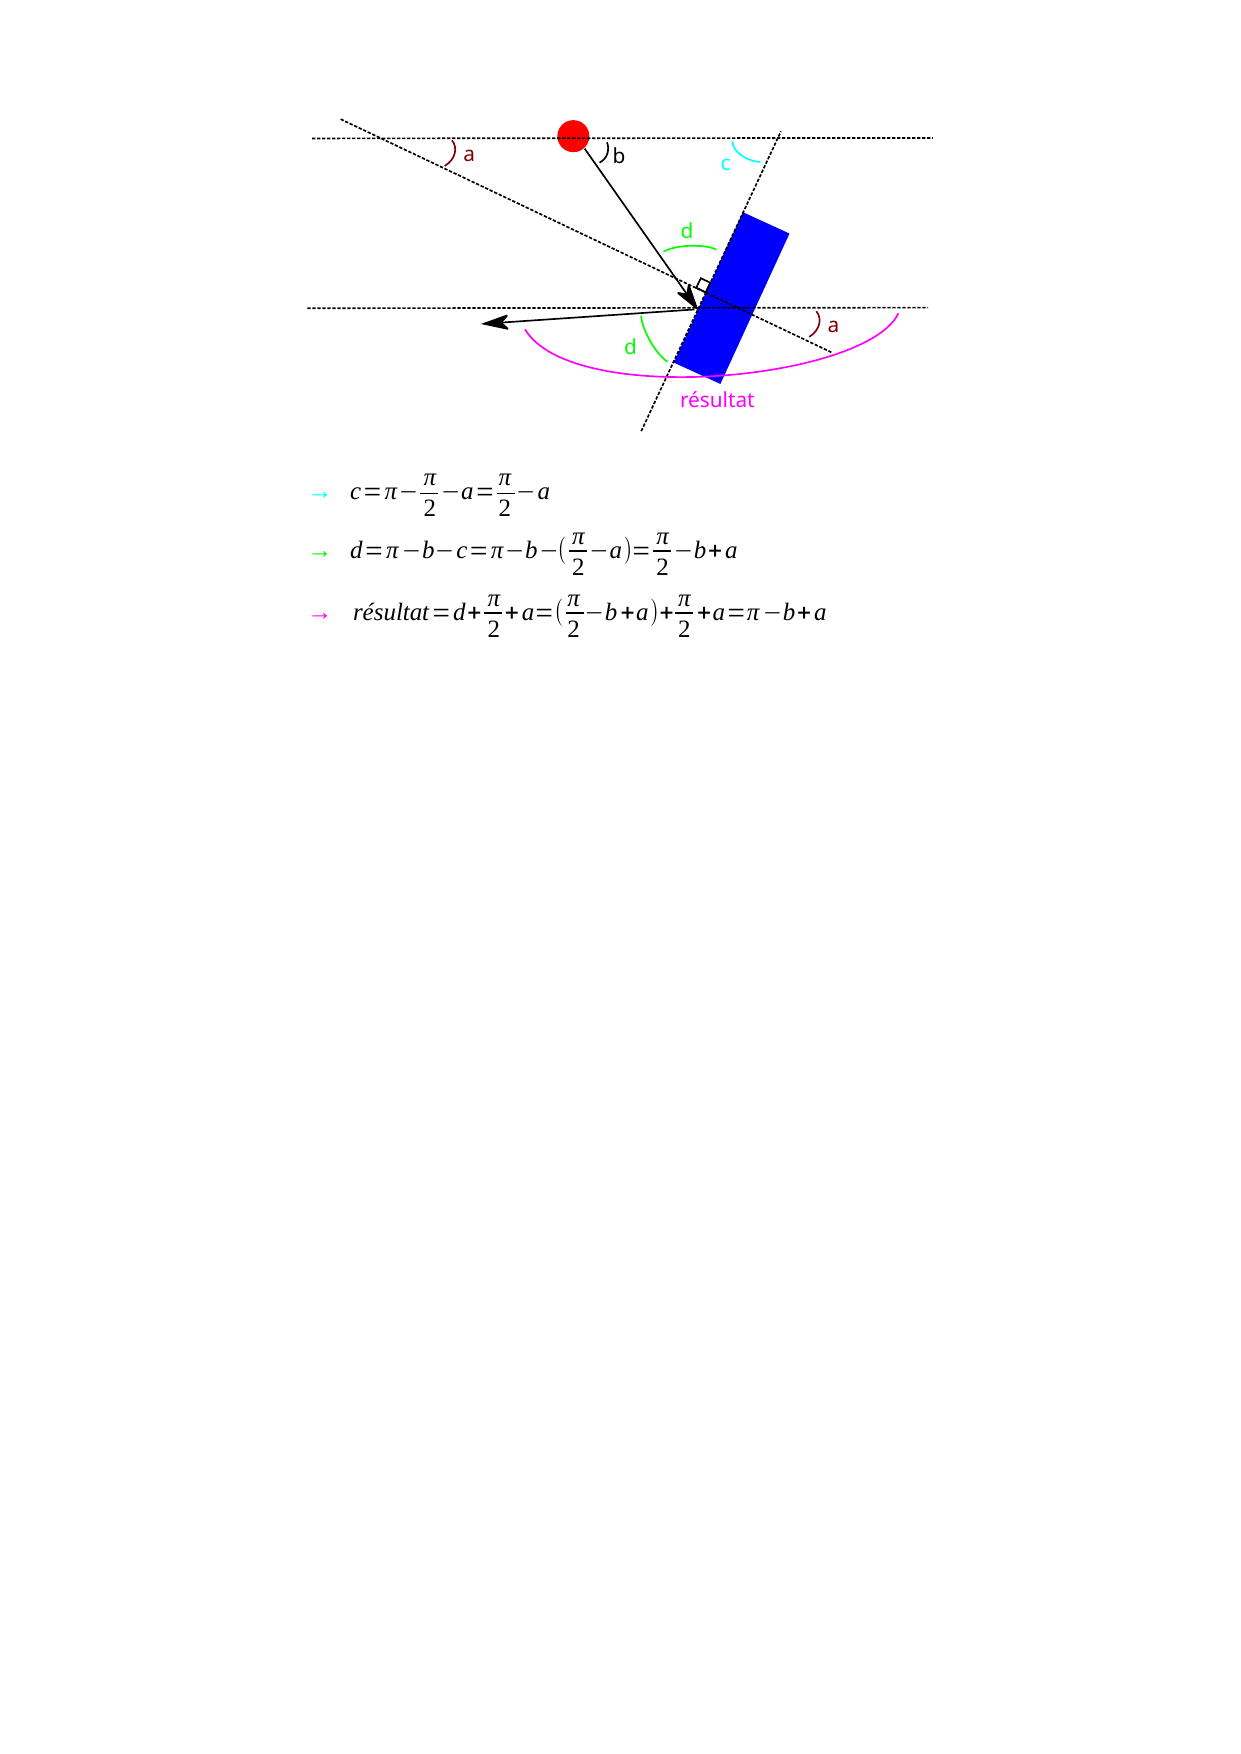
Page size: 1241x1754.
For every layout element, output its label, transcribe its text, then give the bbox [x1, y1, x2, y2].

text → [307, 522, 1122, 581]
text → [307, 581, 1122, 646]
text → [307, 463, 1122, 522]
